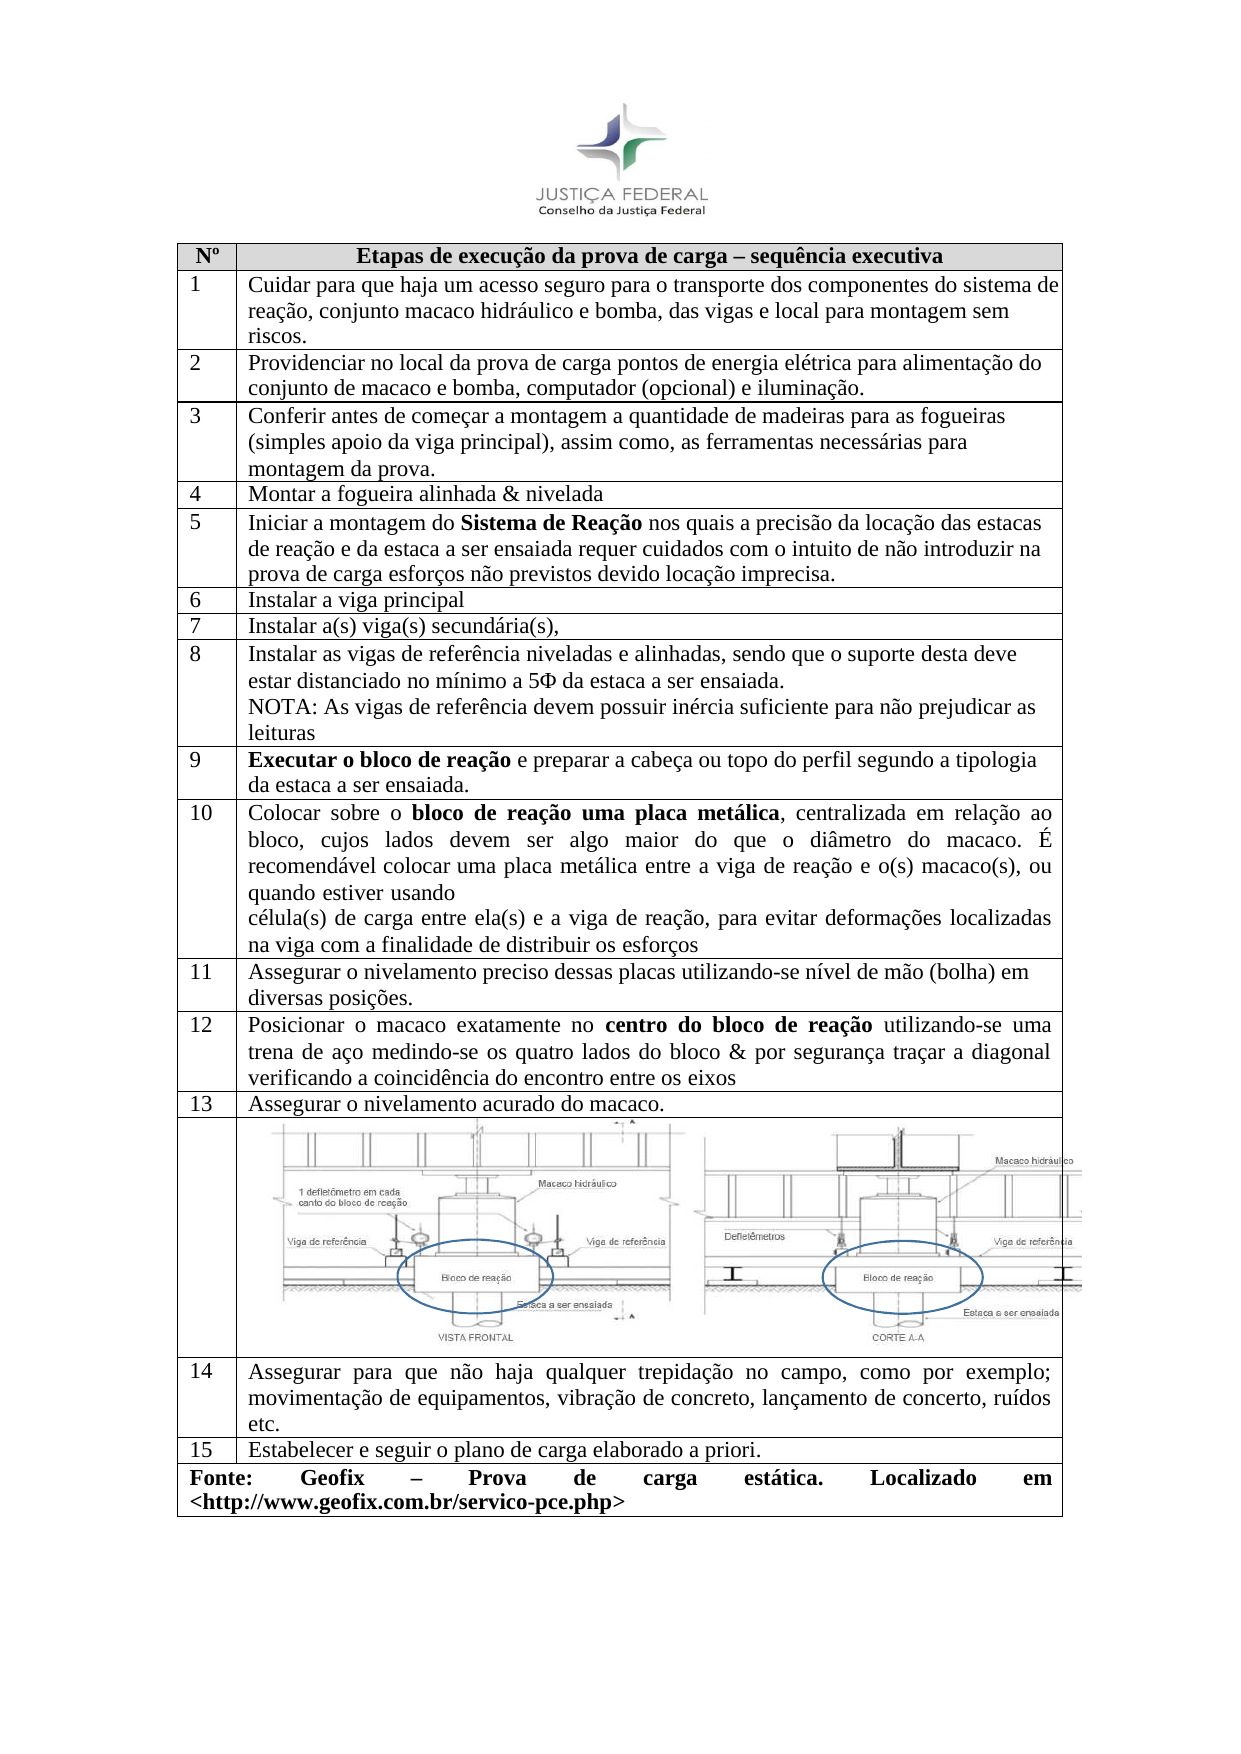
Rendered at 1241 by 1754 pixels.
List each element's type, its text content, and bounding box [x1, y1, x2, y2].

picture [1063, 1117, 1082, 1346]
table_cell 15 [178, 1438, 236, 1463]
table_cell Assegurar o nivelamento acurado do macaco. [237, 1092, 1062, 1117]
table_cell 10 [178, 800, 236, 957]
table_cell Fonte: Geofix – Prova de <http://www.geofix.com.br/servico-pce.php> [178, 1464, 634, 1516]
table_cell Conferir antes de começar a montagem a quantidade de madeiras para as fogueiras (simples apoio da viga principal), assim como, as ferramentas necessárias para montagem da prova. [237, 403, 1062, 481]
table_cell Providenciar no local da prova de carga pontos de energia elétrica para alimentação do conjunto de macaco e bomba, computador (opcional) e iluminação. [237, 350, 1062, 401]
table_cell 1 [178, 271, 236, 349]
table_cell Assegurar o nivelamento preciso dessas placas utilizando-se nível de mão (bolha) em diversas posições. [237, 959, 1062, 1011]
table_cell Localizado [846, 1464, 999, 1516]
table_cell Instalar a viga principal [237, 588, 1062, 613]
table_cell 3 [178, 403, 236, 481]
table_cell [237, 1118, 1062, 1357]
table_cell 13 [178, 1092, 236, 1117]
table_cell 6 [178, 588, 236, 613]
table_cell 7 [178, 614, 236, 639]
table_cell em [999, 1464, 1062, 1516]
table_cell estática. [720, 1464, 846, 1516]
table_cell Montar a fogueira alinhada & nivelada [237, 482, 1062, 508]
table_cell 11 [178, 959, 236, 1011]
table_cell Assegurar para que não haja qualquer trepidação no campo, como por exemplo; movimentação de equipamentos, vibração de concreto, lançamento de concerto, ruídos etc. [237, 1358, 1062, 1437]
table_cell Instalar as vigas de referência niveladas e alinhadas, sendo que o suporte desta deve estar distanciado no mínimo a 5Φ da estaca a ser ensaiada. NOTA: As vigas de referência devem possuir inércia suficiente para não prejudicar as leituras [237, 640, 1062, 746]
table_cell 14 [178, 1358, 236, 1437]
table_cell Estabelecer e seguir o plano de carga elaborado a priori. [237, 1438, 1062, 1463]
table_cell 12 [178, 1012, 236, 1091]
table_cell Colocar sobre o bloco de reação uma placa metálica, centralizada em relação ao bloco, cujos lados devem ser algo maior do que o diâmetro do macaco. É recomendável colocar uma placa metálica entre a viga de reação e o(s) macaco(s), ou quando estiver usando célula(s) de carga entre ela(s) e a viga de reação, para evitar deformações localizadas na viga com a finalidade de distribuir os esforços [237, 800, 1062, 957]
table_cell 5 [178, 509, 236, 587]
table_cell 4 [178, 482, 236, 508]
table_cell [178, 1118, 236, 1357]
table_cell Executar o bloco de reação e preparar a cabeça ou topo do perfil segundo a tipologia da estaca a ser ensaiada. [237, 747, 1062, 798]
table_cell Instalar a(s) viga(s) secundária(s), [237, 614, 1062, 639]
table_header Nº [178, 244, 236, 270]
table_cell 9 [178, 747, 236, 798]
table_cell Iniciar a montagem do Sistema de Reação nos quais a precisão da locação das estacas de reação e da estaca a ser ensaiada requer cuidados com o intuito de não introduzir na prova de carga esforços não previstos devido locação imprecisa. [237, 509, 1062, 587]
table_cell Cuidar para que haja um acesso seguro para o transporte dos componentes do sistema de reação, conjunto macaco hidráulico e bomba, das vigas e local para montagem sem riscos. [237, 271, 1062, 349]
table_header Etapas de execução da prova de carga – sequência executiva [237, 244, 1062, 270]
table_cell Posicionar o macaco exatamente no centro do bloco de reação utilizando-se uma trena de aço medindo-se os quatro lados do bloco & por segurança traçar a diagonal verificando a coincidência do encontro entre os eixos [237, 1012, 1062, 1091]
table_cell carga [634, 1464, 720, 1516]
table_cell 8 [178, 640, 236, 746]
table_cell 2 [178, 350, 236, 401]
picture [535, 103, 709, 217]
